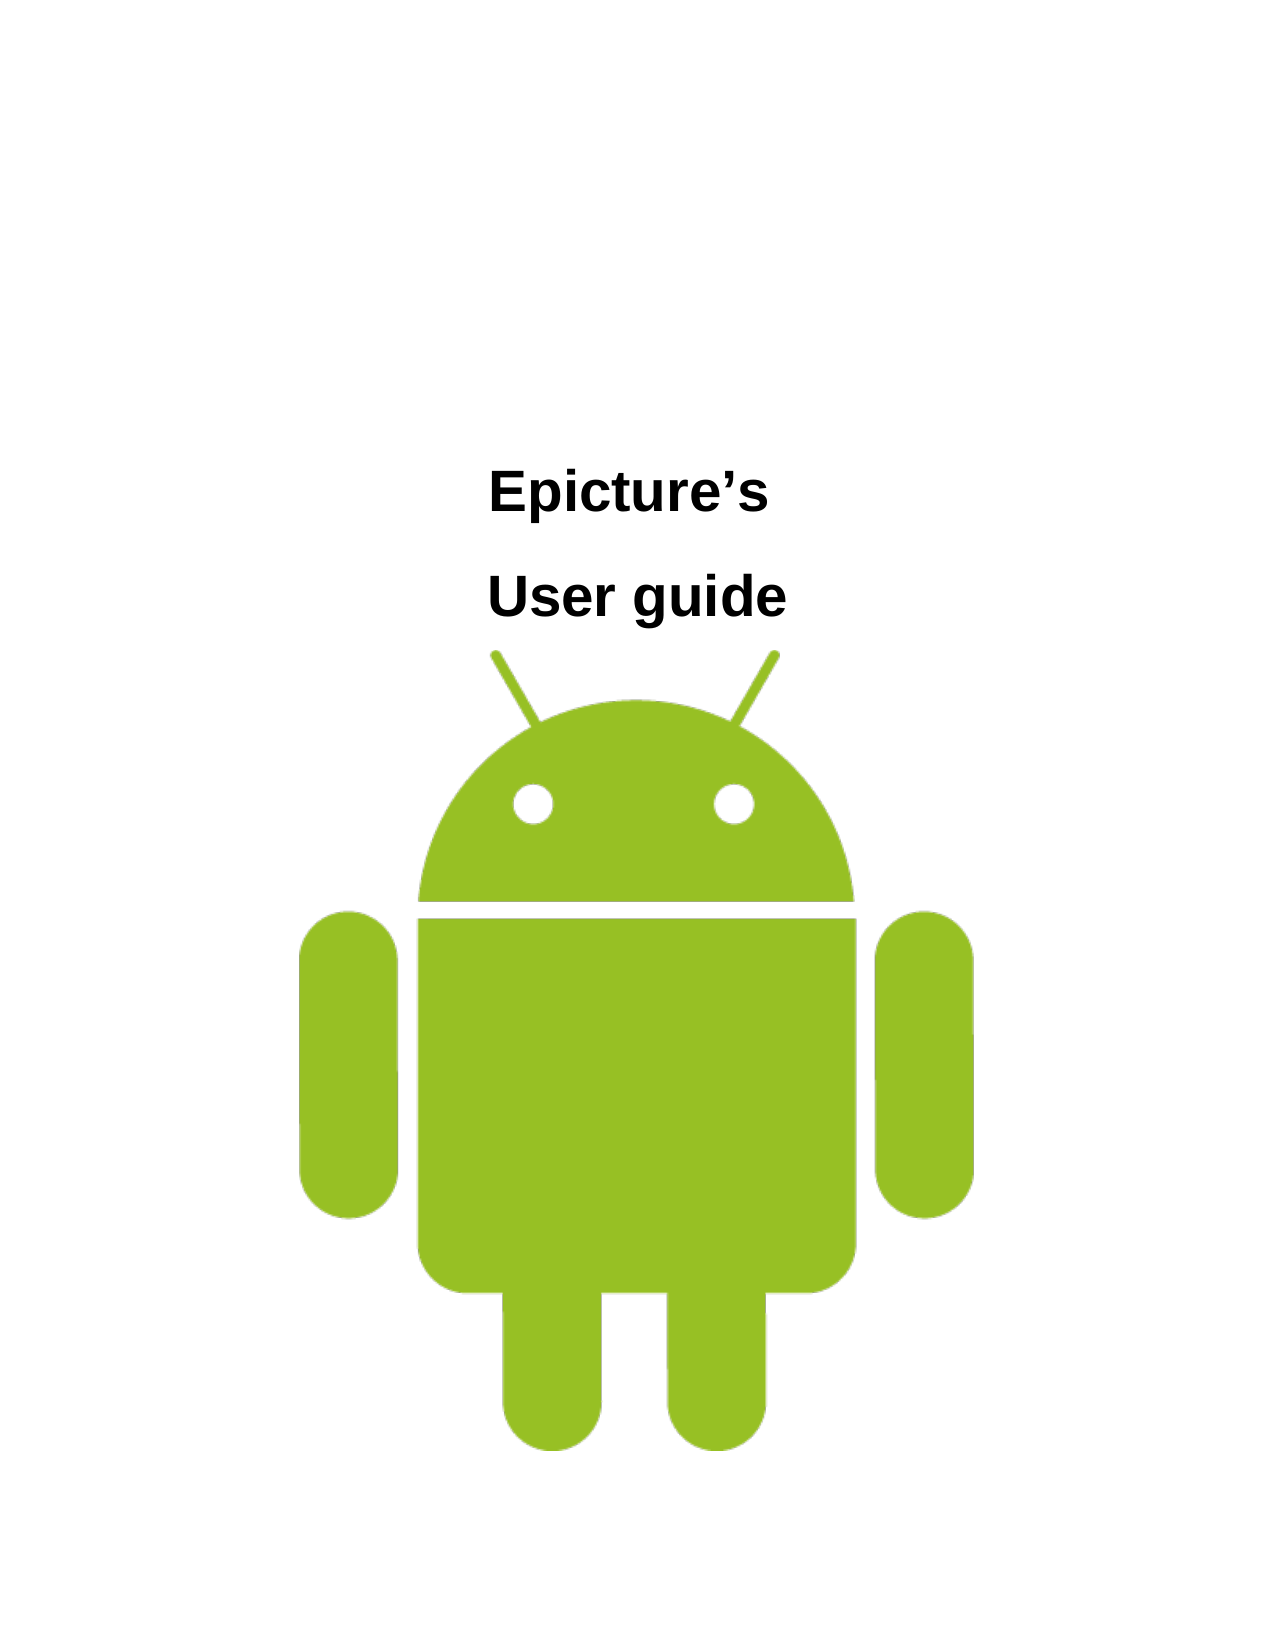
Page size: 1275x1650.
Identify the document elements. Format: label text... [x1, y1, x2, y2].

picture [237, 650, 1038, 1451]
title User guide [118, 561, 1157, 628]
title Epicture’s [118, 457, 1157, 524]
